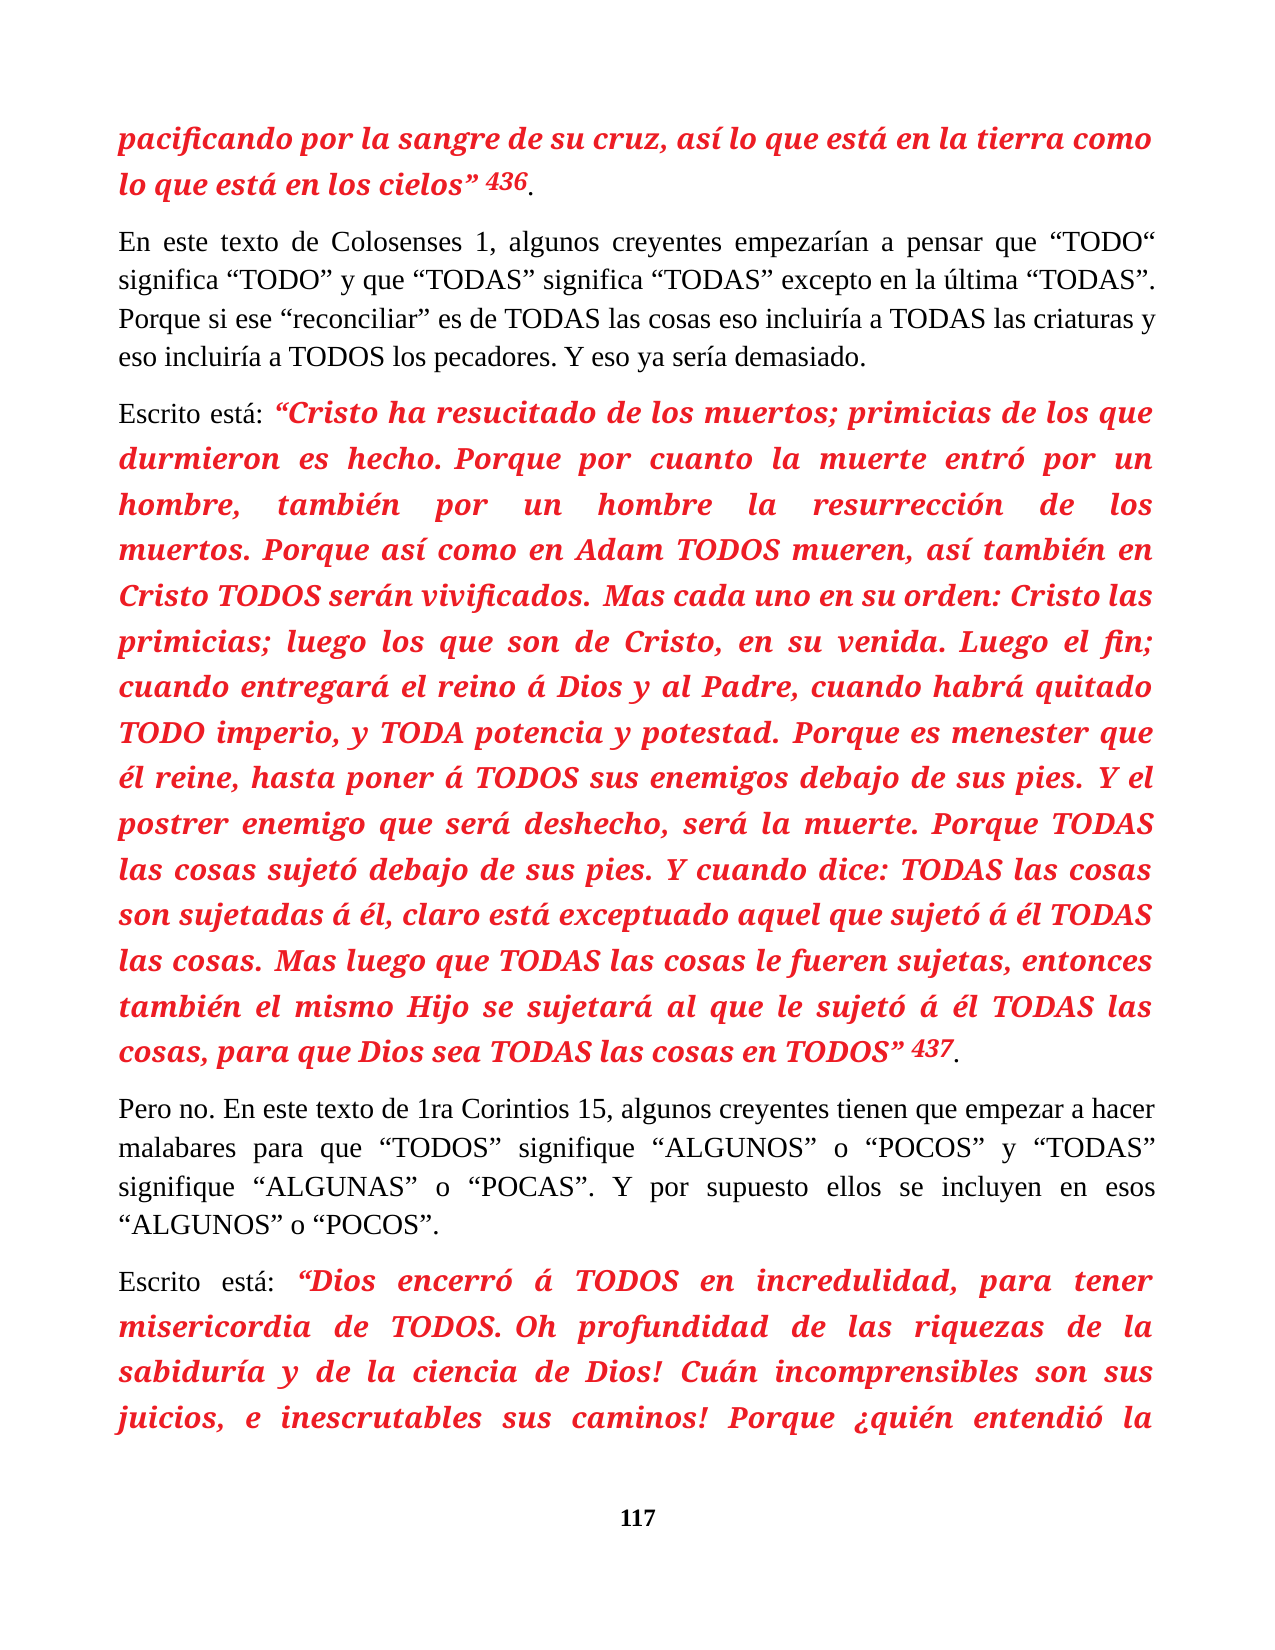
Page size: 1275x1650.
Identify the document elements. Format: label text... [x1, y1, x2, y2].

text Pero no. En este texto de 1ra Corintios 15, algunos creyentes tienen que empezar a hacer malabares para que “TODOS” signifique “ALGUNOS” o “POCOS” y “TODAS” signifique “ALGUNAS” o “POCAS”. Y por supuesto ellos se incluyen en esos “ALGUNOS” o “POCOS”. [118, 1092, 1157, 1241]
text pacificando por la sangre de su cruz, así lo que está en la tierra como lo que está en los cielos” . [118, 118, 1157, 203]
text En este texto de Colosenses 1, algunos creyentes empezarían a pensar que “TODO“ significa “TODO” y que “TODAS” significa “TODAS” excepto en la última “TODAS”. Porque si ese “reconciliar” es de TODAS las cosas eso incluiría a TODAS las criaturas y eso incluiría a TODOS los pecadores. Y eso ya sería demasiado. [118, 224, 1157, 373]
text Escrito está: “Dios encerró á TODOS en incredulidad, para tener misericordia de TODOS. Oh profundidad de las riquezas de la sabiduría y de la ciencia de Dios! ­Cuán incomprensibles son sus juicios, e inescrutables sus caminos! Porque ¿quién entendió la [118, 1260, 1157, 1437]
text Escrito está: “Cristo ha resucitado de los muertos; primicias de los que durmieron es hecho. Porque por cuanto la muerte entró por un hombre, también por un hombre la resurrección de los muertos. Porque así como en Adam TODOS mueren, así también en Cristo TODOS serán vivificados. Mas cada uno en su orden: Cristo las primicias; luego los que son de Cristo, en su venida. Luego el fin; cuando entregará el reino á Dios y al Padre, cuando habrá quitado TODO imperio, y TODA potencia y potestad. Porque es menester que él reine, hasta poner á TODOS sus enemigos debajo de sus pies. Y el postrer enemigo que será deshecho, será la muerte. Porque TODAS las cosas sujetó debajo de sus pies. Y cuando dice: TODAS las cosas son sujetadas á él, claro está exceptuado aquel que sujetó á él TODAS las cosas. Mas luego que TODAS las cosas le fueren sujetas, entonces también el mismo Hijo se sujetará al que le sujetó á él TODAS las cosas, para que Dios sea TODAS las cosas en TODOS” . [118, 393, 1157, 1071]
